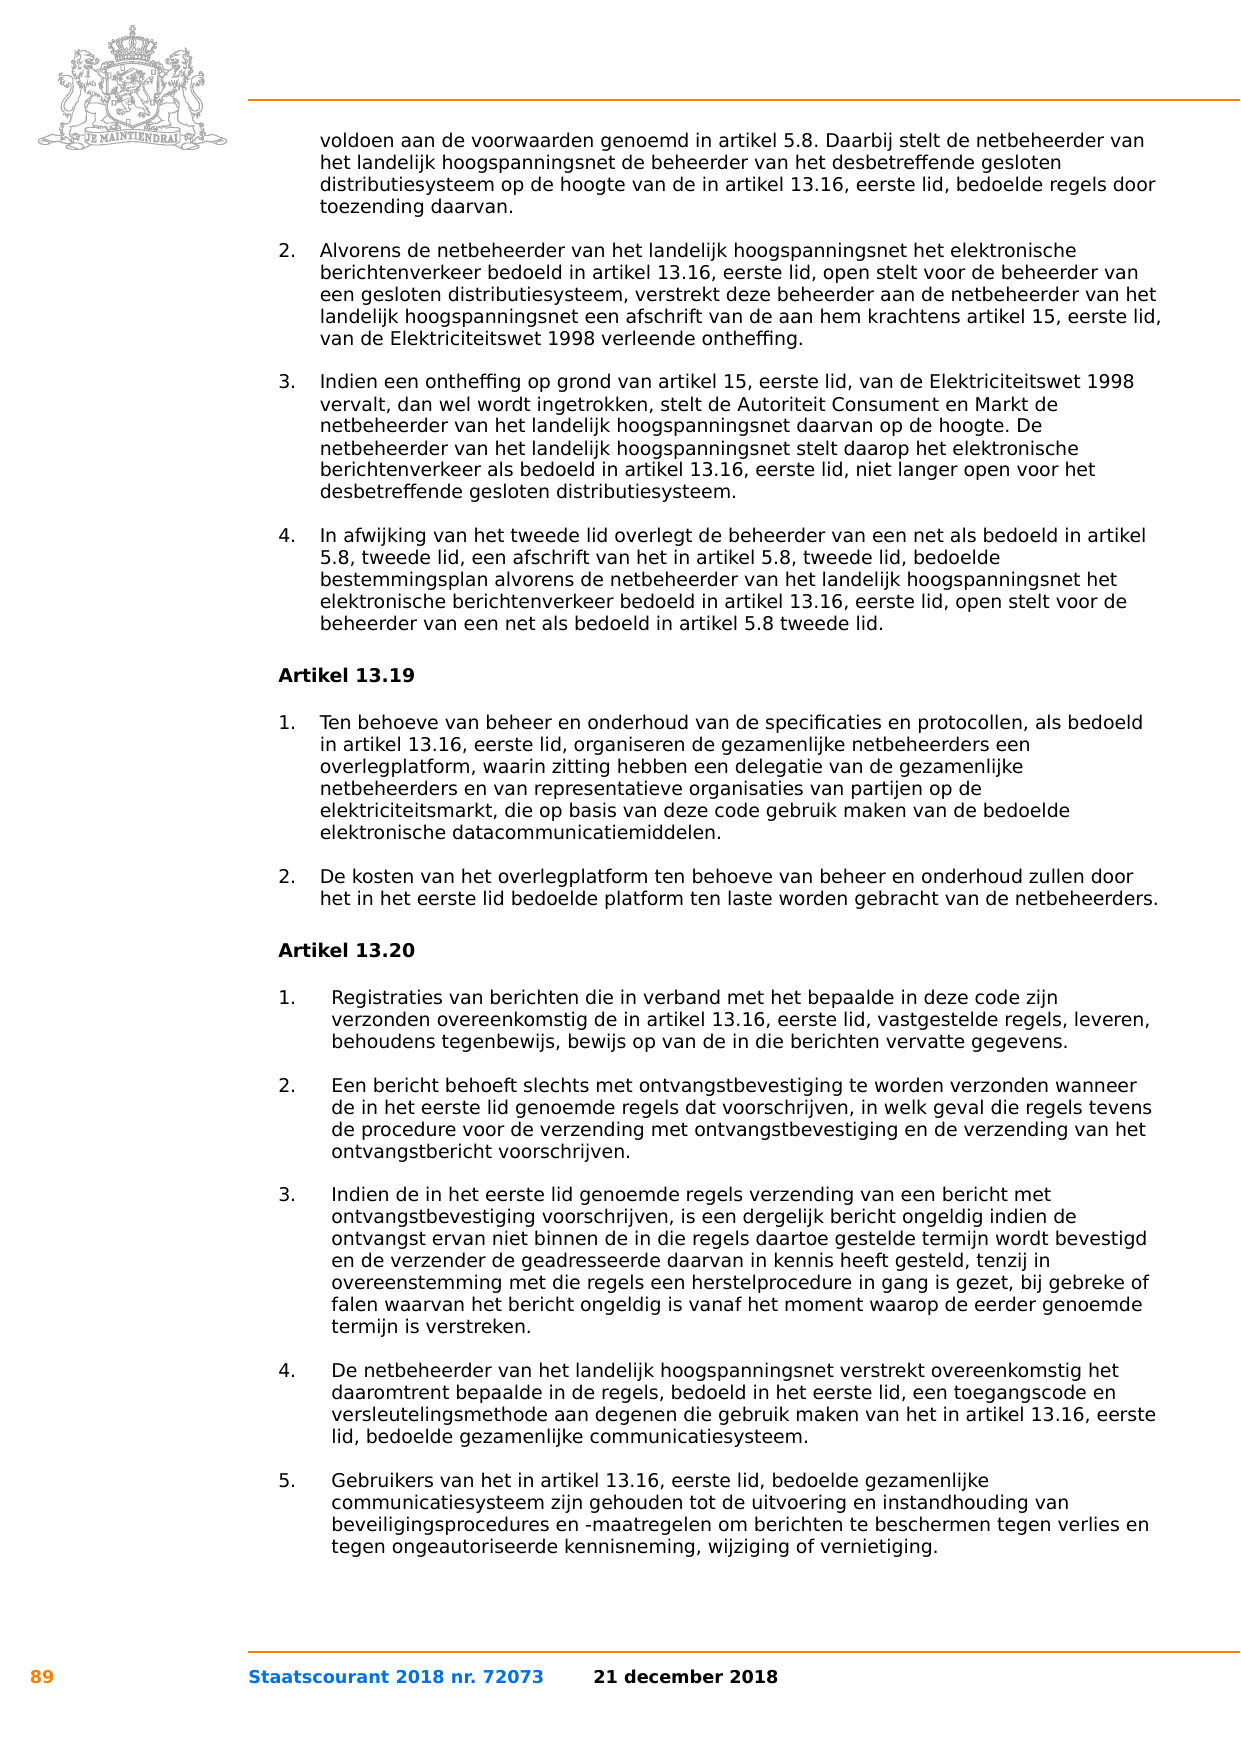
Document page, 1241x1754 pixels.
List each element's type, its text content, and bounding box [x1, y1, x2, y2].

text 5. Gebruikers van het in artikel 13.16, eerste lid, bedoelde gezamenlijke communicatiesysteem zijn gehouden tot de uitvoering en instandhouding van beveiligingsprocedures en -maatregelen om berichten te beschermen tegen verlies en tegen ongeautoriseerde kennisneming, wijziging of vernietiging. [278, 1470, 1163, 1558]
text 2. Een bericht behoeft slechts met ontvangstbevestiging te worden verzonden wanneer de in het eerste lid genoemde regels dat voorschrijven, in welk geval die regels tevens de procedure voor de verzending met ontvangstbevestiging en de verzending van het ontvangstbericht voorschrijven. [278, 1074, 1163, 1162]
text 3. Indien een ontheffing op grond van artikel 15, eerste lid, van de Elektriciteitswet 1998 vervalt, dan wel wordt ingetrokken, stelt de Autoriteit Consument en Markt de netbeheerder van het landelijk hoogspanningsnet daarvan op de hoogte. De netbeheerder van het landelijk hoogspanningsnet stelt daarop het elektronische berichtenverkeer als bedoeld in artikel 13.16, eerste lid, niet langer open voor het desbetreffende gesloten distributiesysteem. [278, 371, 1163, 503]
picture [38, 25, 227, 150]
text voldoen aan de voorwaarden genoemd in artikel 5.8. Daarbij stelt de netbeheerder van het landelijk hoogspanningsnet de beheerder van het desbetreffende gesloten distributiesysteem op de hoogte van de in artikel 13.16, eerste lid, bedoelde regels door toezending daarvan. [278, 130, 1163, 218]
text 4. In afwijking van het tweede lid overlegt de beheerder van een net als bedoeld in artikel 5.8, tweede lid, een afschrift van het in artikel 5.8, tweede lid, bedoelde bestemmingsplan alvorens de netbeheerder van het landelijk hoogspanningsnet het elektronische berichtenverkeer bedoeld in artikel 13.16, eerste lid, open stelt voor de beheerder van een net als bedoeld in artikel 5.8 tweede lid. [278, 525, 1163, 635]
text 1. Ten behoeve van beheer en onderhoud van de specificaties en protocollen, als bedoeld in artikel 13.16, eerste lid, organiseren de gezamenlijke netbeheerders een overlegplatform, waarin zitting hebben een delegatie van de gezamenlijke netbeheerders en van representatieve organisaties van partijen op de elektriciteitsmarkt, die op basis van deze code gebruik maken van de bedoelde elektronische datacommunicatiemiddelen. [278, 712, 1163, 844]
text 3. Indien de in het eerste lid genoemde regels verzending van een bericht met ontvangstbevestiging voorschrijven, is een dergelijk bericht ongeldig indien de ontvangst ervan niet binnen de in die regels daartoe gestelde termijn wordt bevestigd en de verzender de geadresseerde daarvan in kennis heeft gesteld, tenzij in overeenstemming met die regels een herstelprocedure in gang is gezet, bij gebreke of falen waarvan het bericht ongeldig is vanaf het moment waarop de eerder genoemde termijn is verstreken. [278, 1184, 1163, 1338]
text 2. Alvorens de netbeheerder van het landelijk hoogspanningsnet het elektronische berichtenverkeer bedoeld in artikel 13.16, eerste lid, open stelt voor de beheerder van een gesloten distributiesysteem, verstrekt deze beheerder aan de netbeheerder van het landelijk hoogspanningsnet een afschrift van de aan hem krachtens artikel 15, eerste lid, van de Elektriciteitswet 1998 verleende ontheffing. [278, 240, 1163, 349]
text 4. De netbeheerder van het landelijk hoogspanningsnet verstrekt overeenkomstig het daaromtrent bepaalde in de regels, bedoeld in het eerste lid, een toegangscode en versleutelingsmethode aan degenen die gebruik maken van het in artikel 13.16, eerste lid, bedoelde gezamenlijke communicatiesysteem. [278, 1360, 1163, 1448]
subtitle Artikel 13.19 [278, 665, 1163, 687]
text 2. De kosten van het overlegplatform ten behoeve van beheer en onderhoud zullen door het in het eerste lid bedoelde platform ten laste worden gebracht van de netbeheerders. [278, 866, 1163, 910]
subtitle Artikel 13.20 [278, 940, 1163, 962]
text 1. Registraties van berichten die in verband met het bepaalde in deze code zijn verzonden overeenkomstig de in artikel 13.16, eerste lid, vastgestelde regels, leveren, behoudens tegenbewijs, bewijs op van de in die berichten vervatte gegevens. [278, 987, 1163, 1053]
